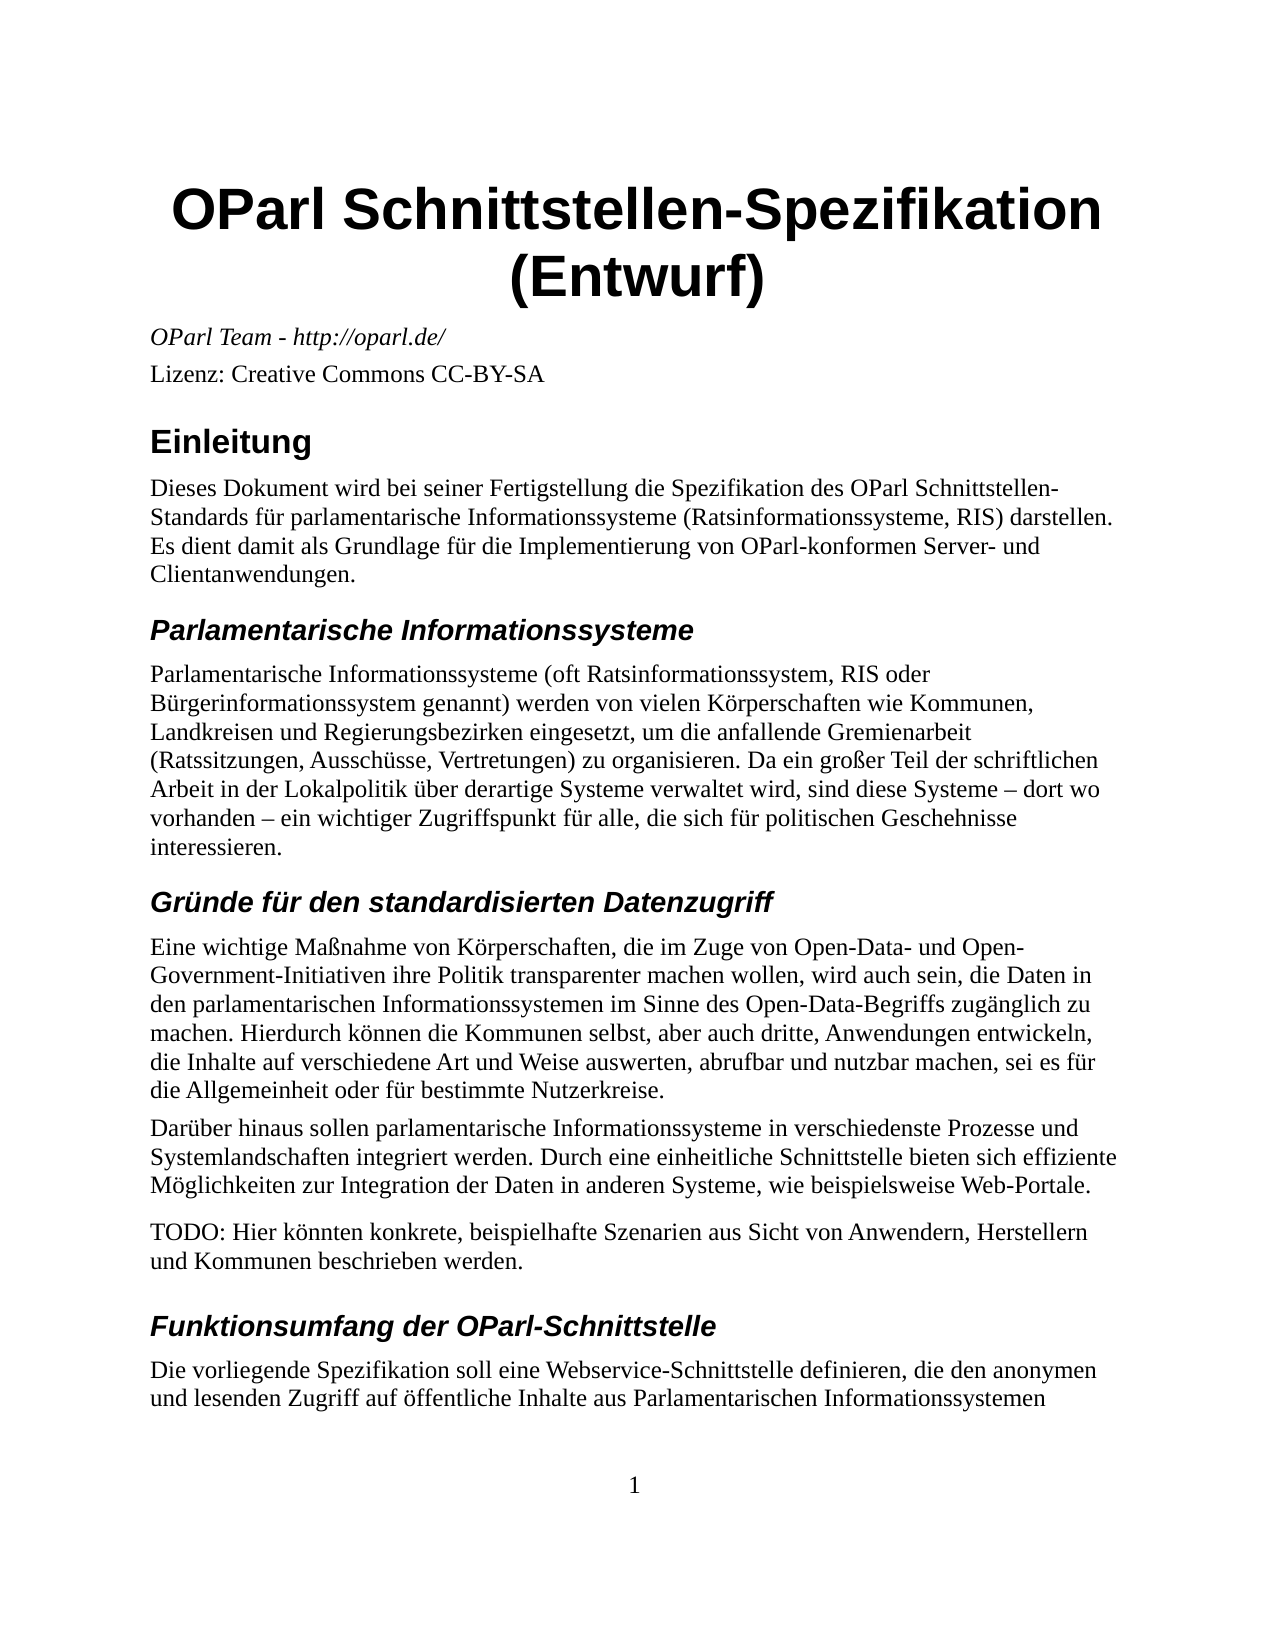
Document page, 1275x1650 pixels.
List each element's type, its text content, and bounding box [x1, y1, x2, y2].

title OParl Schnittstellen-Spezifikation (Entwurf) [150, 175, 1125, 309]
subtitle Gründe für den standardisierten Datenzugriff [150, 886, 1125, 919]
text Dieses Dokument wird bei seiner Fertigstellung die Spezifikation des OParl Schnittstellen-Standards für parlamentarische Informationssysteme (Ratsinformationssysteme, RIS) darstellen. Es dient damit als Grundlage für die Implementierung von OParl-konformen Server- und Clientanwendungen. [150, 473, 1125, 588]
text Eine wichtige Maßnahme von Körperschaften, die im Zuge von Open-Data- und Open-Government-Initiativen ihre Politik transparenter machen wollen, wird auch sein, die Daten in den parlamentarischen Informationssystemen im Sinne des Open-Data-Begriffs zugänglich zu machen. Hierdurch können die Kommunen selbst, aber auch dritte, Anwendungen entwickeln, die Inhalte auf verschiedene Art und Weise auswerten, abrufbar und nutzbar machen, sei es für die Allgemeinheit oder für bestimmte Nutzerkreise. [150, 932, 1125, 1104]
text Parlamentarische Informationssysteme (oft Ratsinformationssystem, RIS oder Bürgerinformationssystem genannt) werden von vielen Körperschaften wie Kommunen, Landkreisen und Regierungsbezirken eingesetzt, um die anfallende Gremienarbeit (Ratssitzungen, Ausschüsse, Vertretungen) zu organisieren. Da ein großer Teil der schriftlichen Arbeit in der Lokalpolitik über derartige Systeme verwaltet wird, sind diese Systeme – dort wo vorhanden – ein wichtiger Zugriffspunkt für alle, die sich für politischen Geschehnisse interessieren. [150, 659, 1125, 861]
subtitle Parlamentarische Informationssysteme [150, 613, 1125, 647]
text TODO: Hier könnten konkrete, beispielhafte Szenarien aus Sicht von Anwendern, Herstellern und Kommunen beschrieben werden. [150, 1217, 1125, 1275]
text Lizenz: Creative Commons CC-BY-SA [150, 359, 1125, 388]
subtitle Einleitung [150, 422, 1125, 461]
subtitle Funktionsumfang der OParl-Schnittstelle [150, 1309, 1125, 1342]
text Die vorliegende Spezifikation soll eine Webservice-Schnittstelle definieren, die den anonymen und lesenden Zugriff auf öffentliche Inhalte aus Parlamentarischen Informationssystemen [150, 1355, 1125, 1412]
text Darüber hinaus sollen parlamentarische Informationssysteme in verschiedenste Prozesse und Systemlandschaften integriert werden. Durch eine einheitliche Schnittstelle bieten sich effiziente Möglichkeiten zur Integration der Daten in anderen Systeme, wie beispielsweise Web-Portale. [150, 1113, 1125, 1199]
text OParl Team - http://oparl.de/ [150, 322, 1125, 350]
